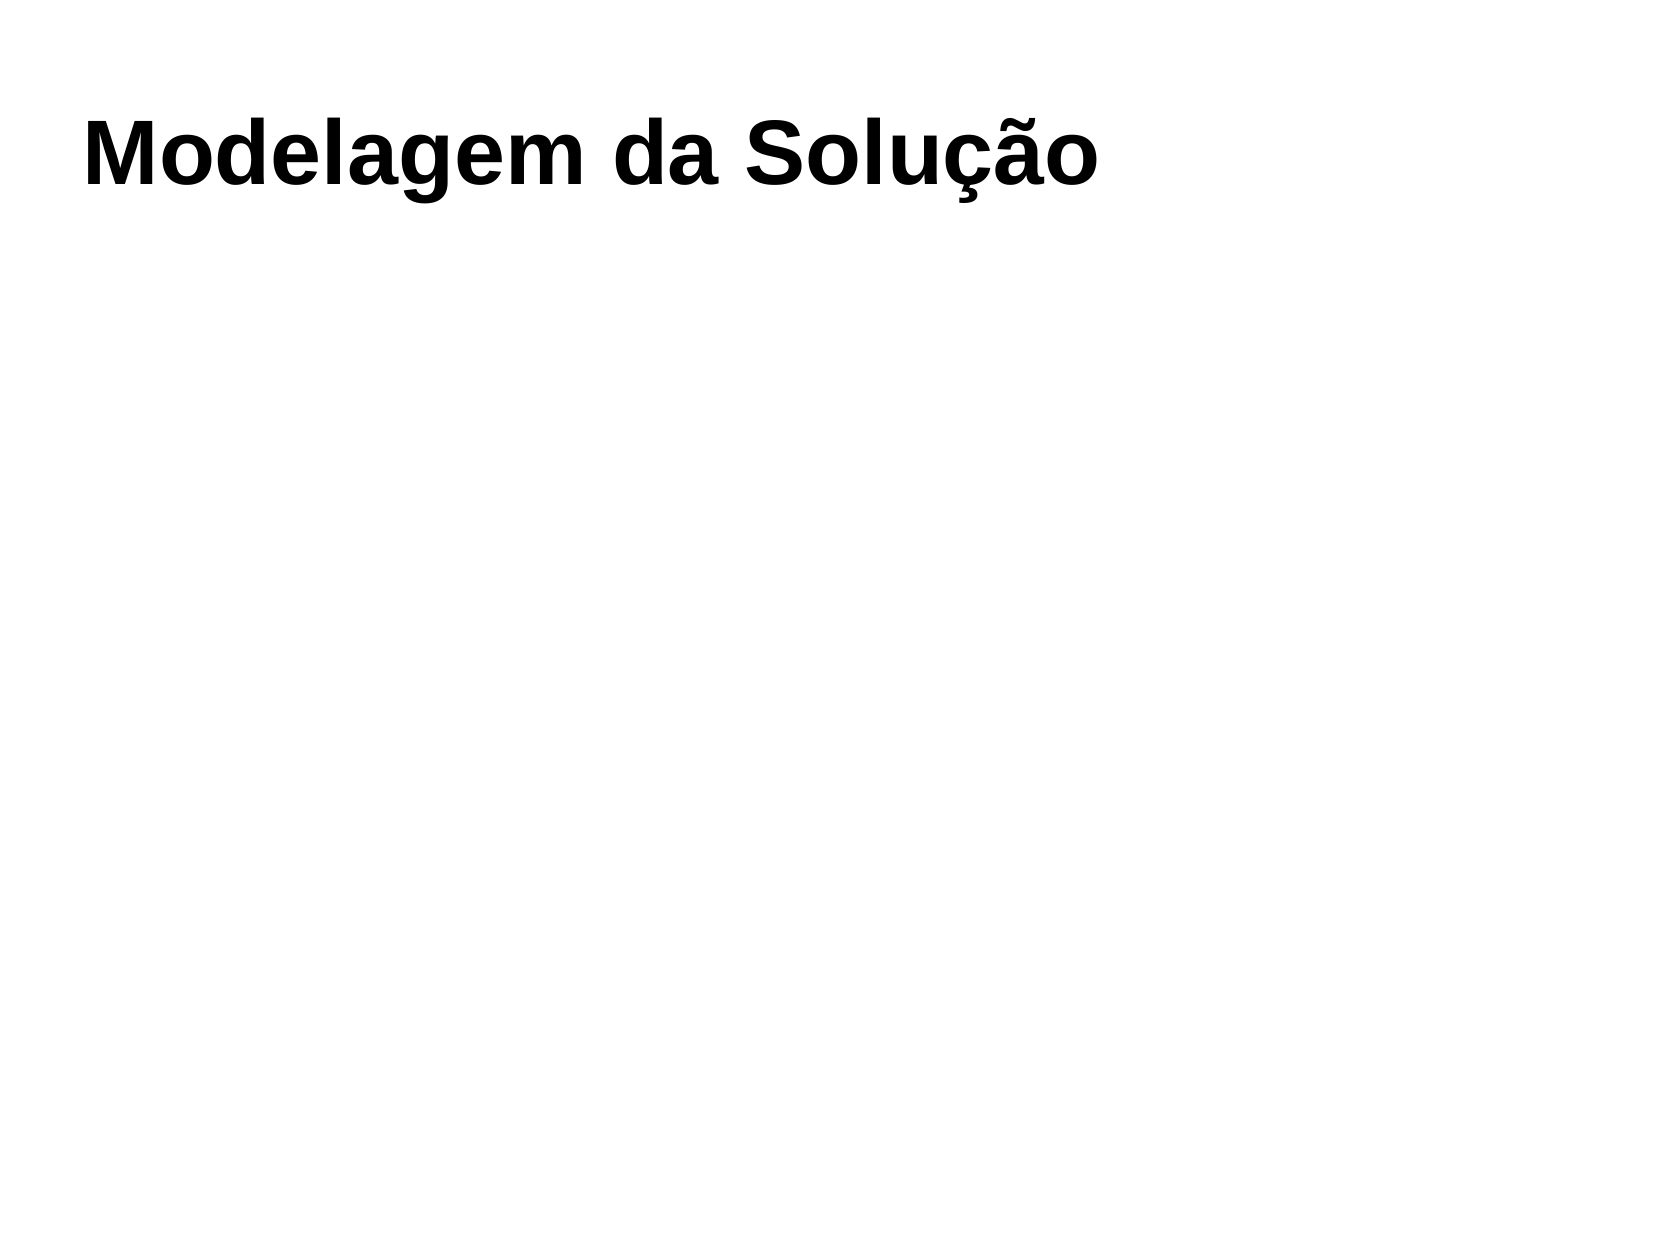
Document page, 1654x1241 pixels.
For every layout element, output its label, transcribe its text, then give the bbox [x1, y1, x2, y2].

title Modelagem da Solução [82, 56, 1571, 250]
